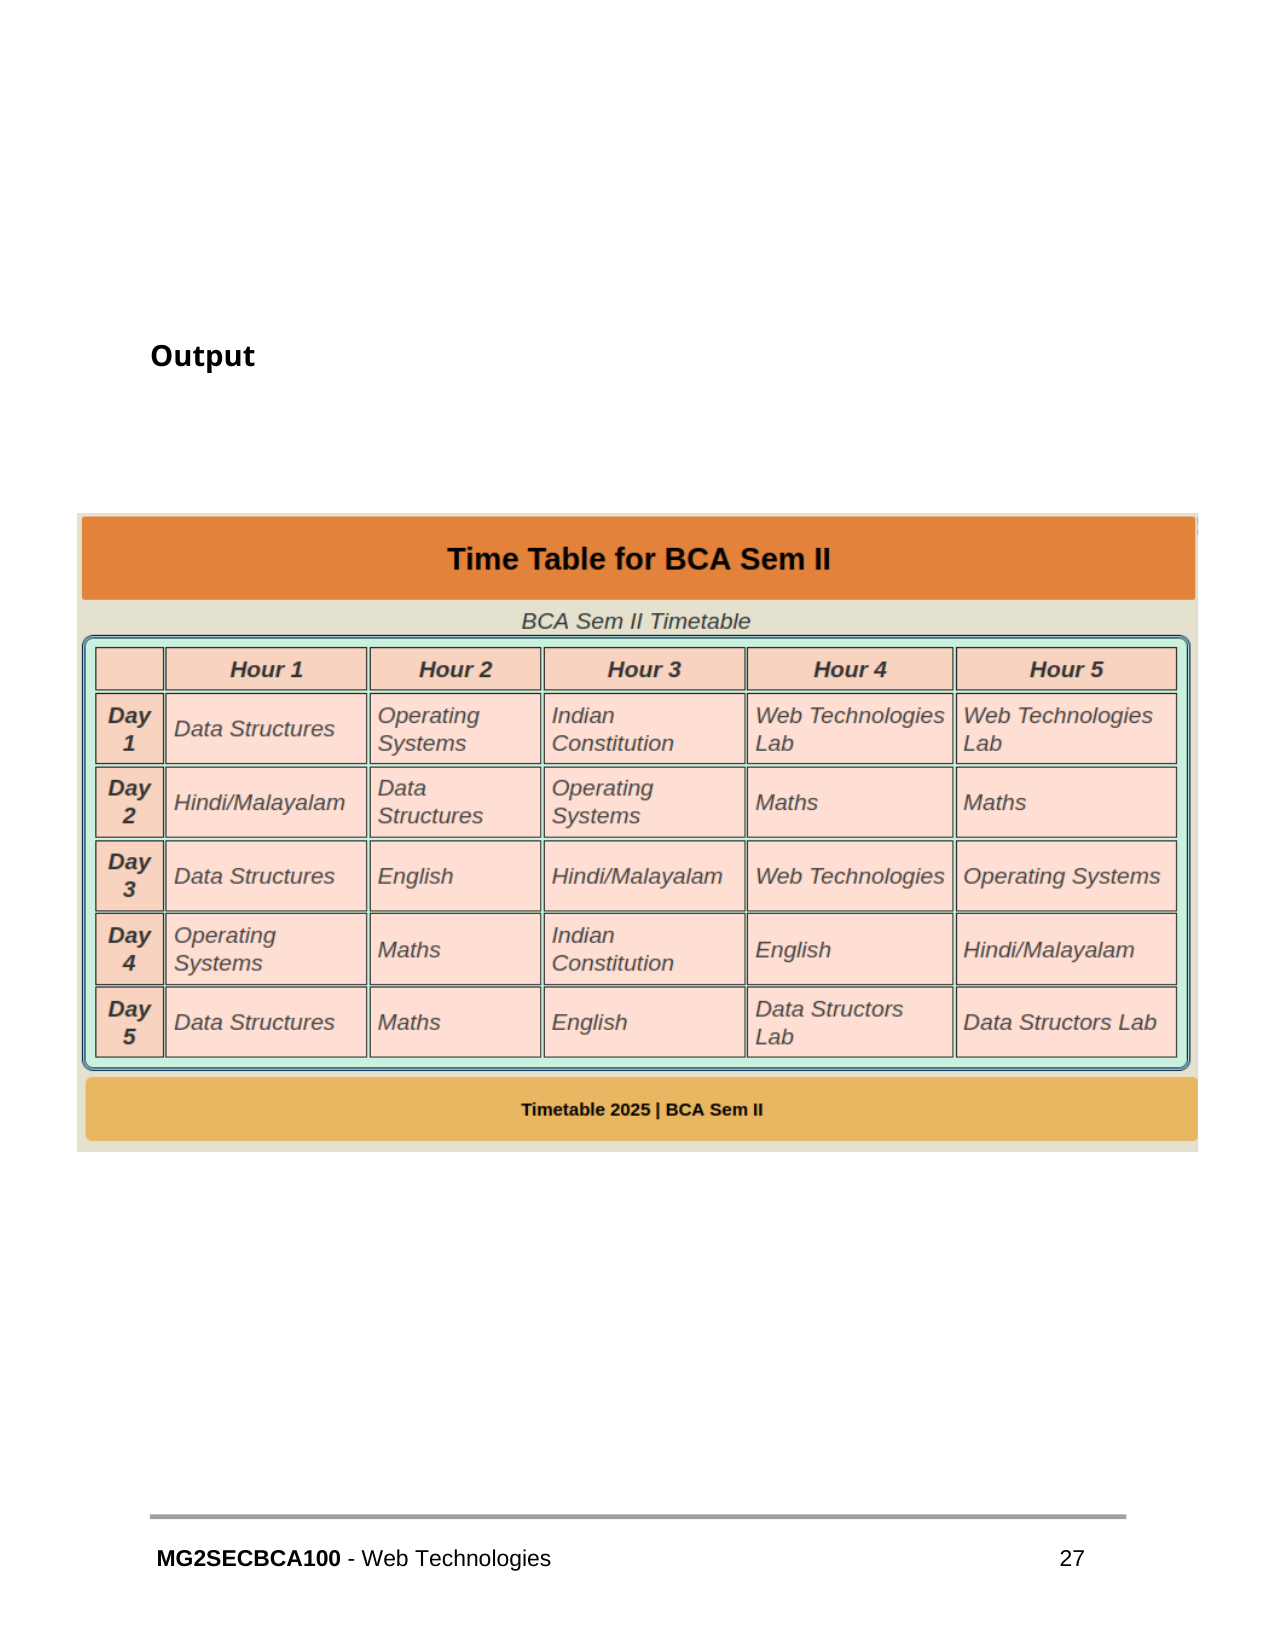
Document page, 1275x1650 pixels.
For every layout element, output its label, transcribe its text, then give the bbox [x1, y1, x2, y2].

picture [77, 513, 1199, 1152]
text Output [150, 335, 1125, 374]
